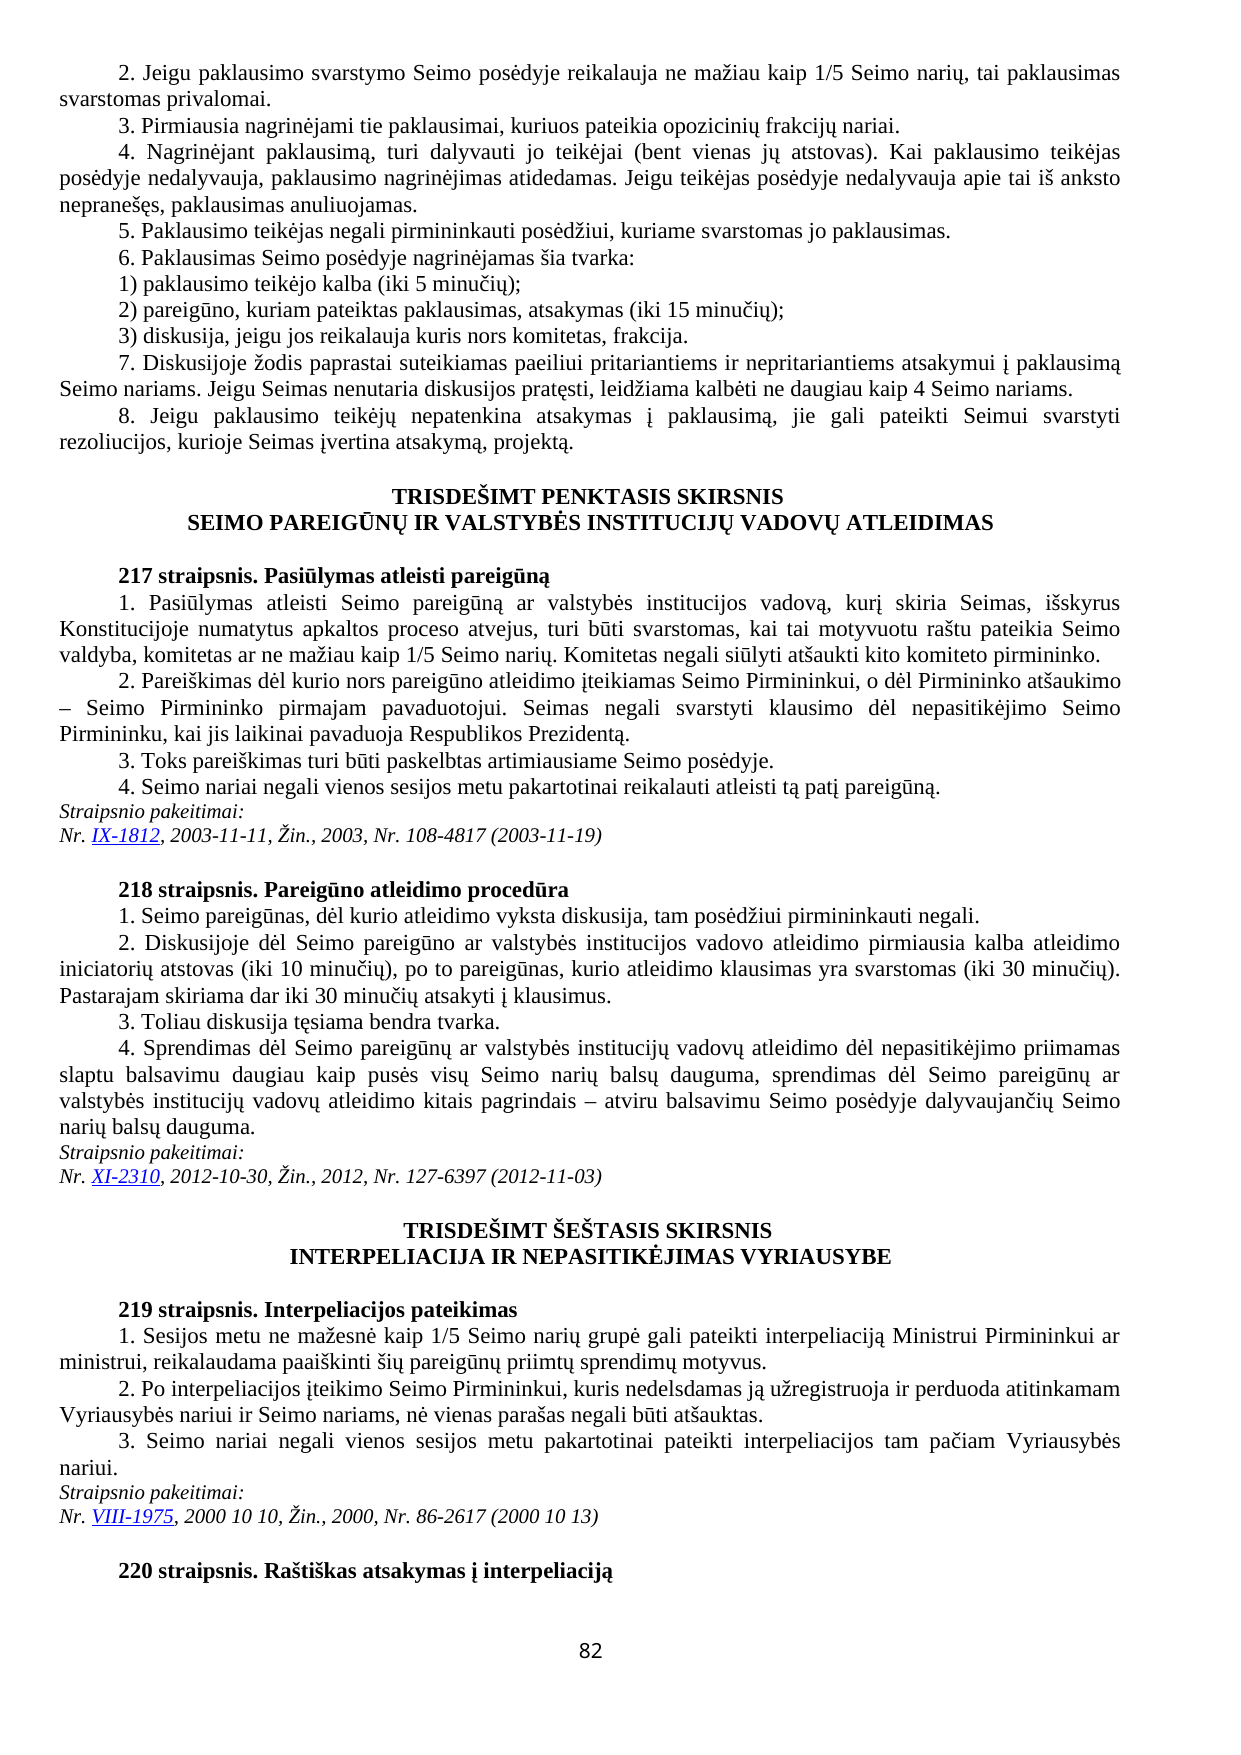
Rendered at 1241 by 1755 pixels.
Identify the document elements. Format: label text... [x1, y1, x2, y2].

text 8. Jeigu paklausimo teikėjų nepatenkina atsakymas į paklausimą, jie gali pateikti Seimui svarstyti rezoliucijos, kurioje Seimas įvertina atsakymą, projektą. [59, 402, 1122, 454]
text 1. Sesijos metu ne mažesnė kaip 1/5 Seimo narių grupė gali pateikti interpeliaciją Ministrui Pirmininkui ar ministrui, reikalaudama paaiškinti šių pareigūnų priimtų sprendimų motyvus. [59, 1322, 1122, 1375]
text TRISDEŠIMT PENKTASIS SKIRSNIS [59, 483, 1122, 509]
text 2. Po interpeliacijos įteikimo Seimo Pirmininkui, kuris nedelsdamas ją užregistruoja ir perduoda atitinkamam Vyriausybės nariui ir Seimo nariams, nė vienas parašas negali būti atšauktas. [59, 1375, 1122, 1427]
text 4. Nagrinėjant paklausimą, turi dalyvauti jo teikėjai (bent vienas jų atstovas). Kai paklausimo teikėjas posėdyje nedalyvauja, paklausimo nagrinėjimas atidedamas. Jeigu teikėjas posėdyje nedalyvauja apie tai iš anksto nepranešęs, paklausimas anuliuojamas. [59, 138, 1122, 217]
text Straipsnio pakeitimai: [59, 1480, 1122, 1504]
text 2. Pareiškimas dėl kurio nors pareigūno atleidimo įteikiamas Seimo Pirmininkui, o dėl Pirmininko atšaukimo – Seimo Pirmininko pirmajam pavaduotojui. Seimas negali svarstyti klausimo dėl nepasitikėjimo Seimo Pirmininku, kai jis laikinai pavaduoja Respublikos Prezidentą. [59, 668, 1122, 747]
text 2) pareigūno, kuriam pateiktas paklausimas, atsakymas (iki 15 minučių); [59, 296, 1122, 323]
text Straipsnio pakeitimai: [59, 799, 1122, 823]
text 3. Toliau diskusija tęsiama bendra tvarka. [59, 1008, 1122, 1034]
text 2. Diskusijoje dėl Seimo pareigūno ar valstybės institucijos vadovo atleidimo pirmiausia kalba atleidimo iniciatorių atstovas (iki 10 minučių), po to pareigūnas, kurio atleidimo klausimas yra svarstomas (iki 30 minučių). Pastarajam skiriama dar iki 30 minučių atsakyti į klausimus. [59, 929, 1122, 1008]
text 1) paklausimo teikėjo kalba (iki 5 minučių); [59, 270, 1122, 296]
text Nr. IX-1812, 2003-11-11, Žin., 2003, Nr. 108-4817 (2003-11-19) [59, 823, 1122, 847]
text 7. Diskusijoje žodis paprastai suteikiamas paeiliui pritariantiems ir nepritariantiems atsakymui į paklausimą Seimo nariams. Jeigu Seimas nenutaria diskusijos pratęsti, leidžiama kalbėti ne daugiau kaip 4 Seimo nariams. [59, 349, 1122, 402]
text 219 straipsnis. Interpeliacijos pateikimas [59, 1296, 1122, 1322]
text 6. Paklausimas Seimo posėdyje nagrinėjamas šia tvarka: [59, 243, 1122, 270]
text 1. Pasiūlymas atleisti Seimo pareigūną ar valstybės institucijos vadovą, kurį skiria Seimas, išskyrus Konstitucijoje numatytus apkaltos proceso atvejus, turi būti svarstomas, kai tai motyvuotu raštu pateikia Seimo valdyba, komitetas ar ne mažiau kaip 1/5 Seimo narių. Komitetas negali siūlyti atšaukti kito komiteto pirmininko. [59, 588, 1122, 668]
text Nr. XI-2310, 2012-10-30, Žin., 2012, Nr. 127-6397 (2012-11-03) [59, 1164, 1122, 1188]
text 3. Seimo nariai negali vienos sesijos metu pakartotinai pateikti interpeliacijos tam pačiam Vyriausybės nariui. [59, 1427, 1122, 1480]
text 4. Seimo nariai negali vienos sesijos metu pakartotinai reikalauti atleisti tą patį pareigūną. [59, 773, 1122, 799]
text 3. Pirmiausia nagrinėjami tie paklausimai, kuriuos pateikia opozicinių frakcijų nariai. [59, 112, 1122, 138]
text 2. Jeigu paklausimo svarstymo Seimo posėdyje reikalauja ne mažiau kaip 1/5 Seimo narių, tai paklausimas svarstomas privalomai. [59, 59, 1122, 112]
text 220 straipsnis. Raštiškas atsakymas į interpeliaciją [59, 1557, 1122, 1583]
text 218 straipsnis. Pareigūno atleidimo procedūra [59, 876, 1122, 903]
text 4. Sprendimas dėl Seimo pareigūnų ar valstybės institucijų vadovų atleidimo dėl nepasitikėjimo priimamas slaptu balsavimu daugiau kaip pusės visų Seimo narių balsų dauguma, sprendimas dėl Seimo pareigūnų ar valstybės institucijų vadovų atleidimo kitais pagrindais – atviru balsavimu Seimo posėdyje dalyvaujančių Seimo narių balsų dauguma. [59, 1034, 1122, 1140]
text 3) diskusija, jeigu jos reikalauja kuris nors komitetas, frakcija. [59, 323, 1122, 349]
text TRISDEŠIMT ŠEŠTASIS SKIRSNIS [59, 1217, 1122, 1243]
text 3. Toks pareiškimas turi būti paskelbtas artimiausiame Seimo posėdyje. [59, 747, 1122, 773]
text INTERPELIACIJA IR NEPASITIKĖJIMAS VYRIAUSYBE [59, 1243, 1122, 1269]
text Nr. VIII-1975, 2000 10 10, Žin., 2000, Nr. 86-2617 (2000 10 13) [59, 1504, 1122, 1528]
text 5. Paklausimo teikėjas negali pirmininkauti posėdžiui, kuriame svarstomas jo paklausimas. [59, 217, 1122, 243]
text 217 straipsnis. Pasiūlymas atleisti pareigūną [59, 562, 1122, 588]
text 1. Seimo pareigūnas, dėl kurio atleidimo vyksta diskusija, tam posėdžiui pirmininkauti negali. [59, 903, 1122, 929]
text SEIMO PAREIGŪNŲ IR VALSTYBĖS INSTITUCIJŲ VADOVŲ ATLEIDIMAS [59, 509, 1122, 536]
text Straipsnio pakeitimai: [59, 1140, 1122, 1164]
